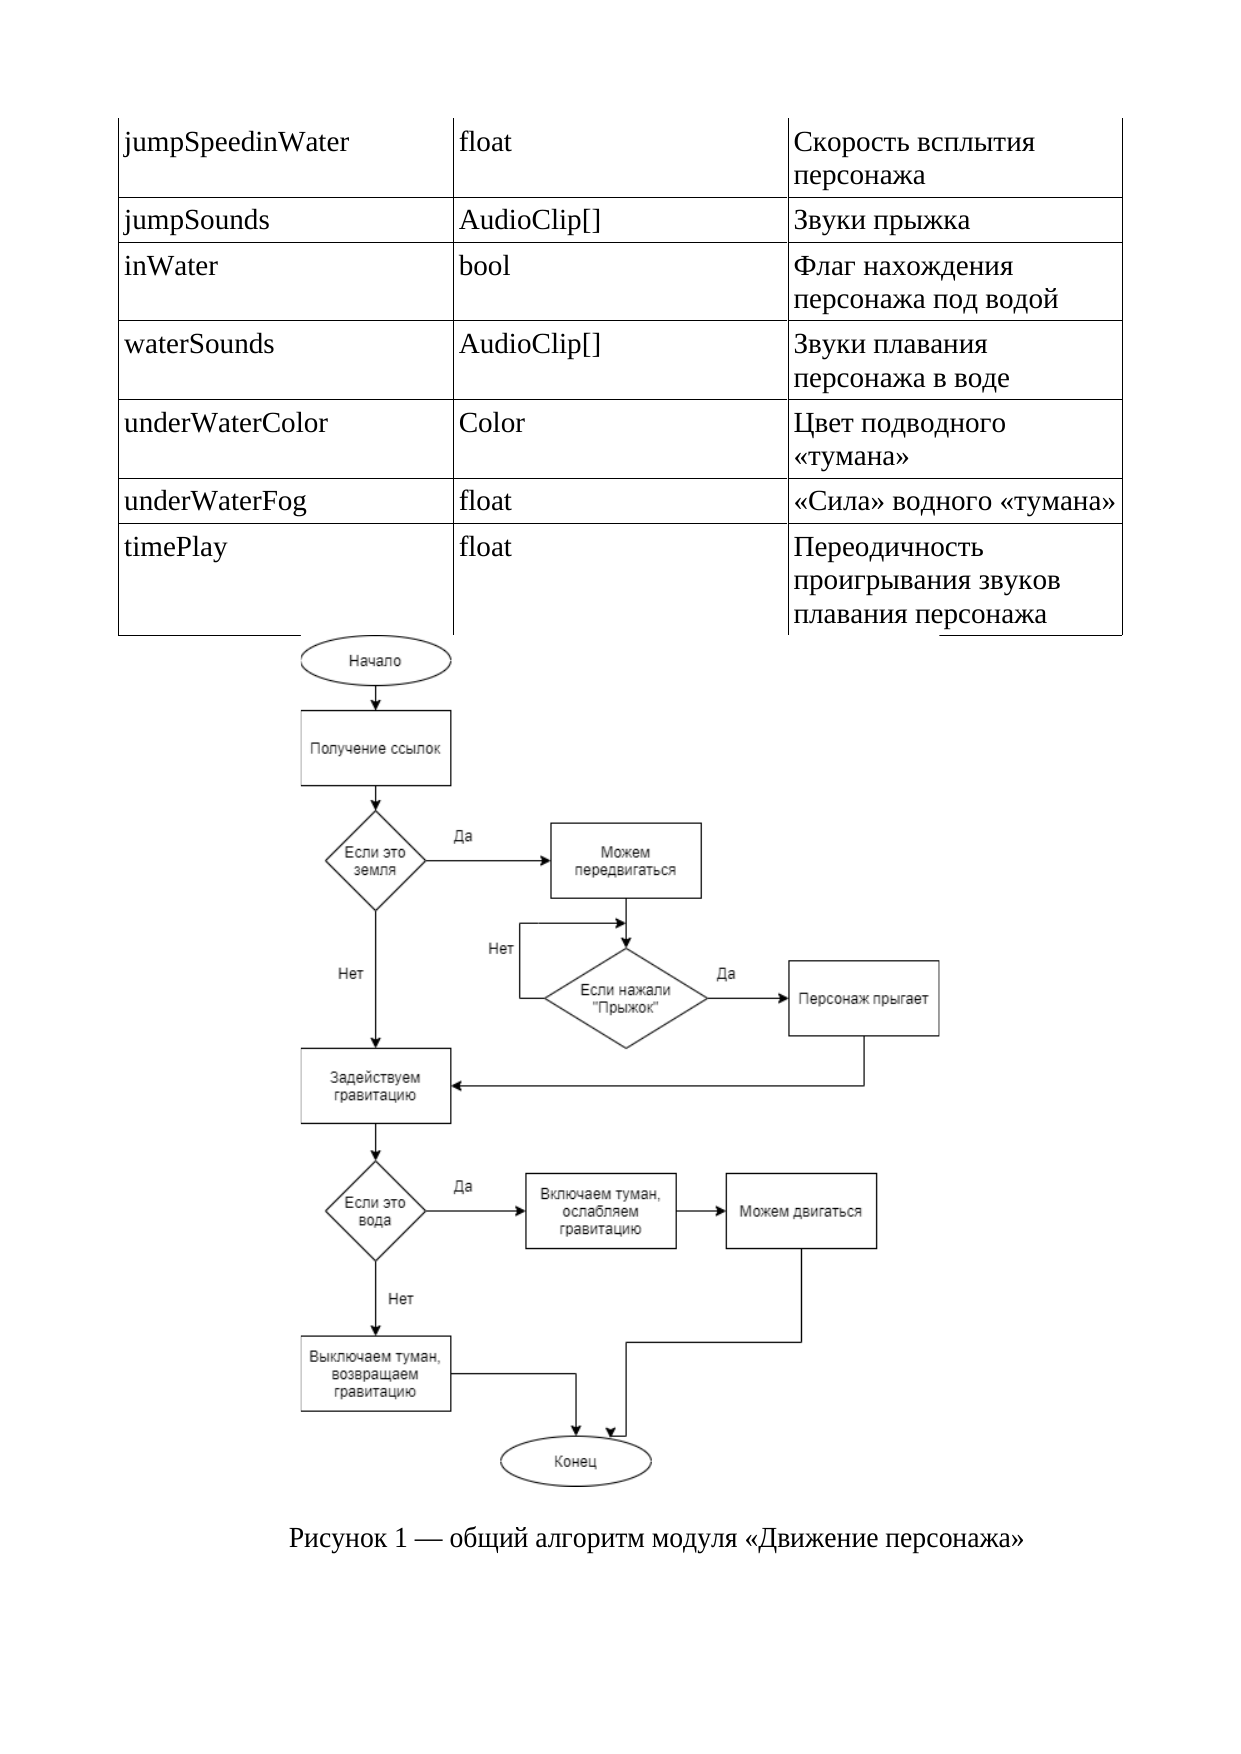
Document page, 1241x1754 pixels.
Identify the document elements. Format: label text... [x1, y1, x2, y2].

table_cell AudioClip[] [454, 321, 787, 399]
table_cell «Сила» водного «тумана» [789, 479, 1122, 523]
table_cell jumpSpeedinWater [119, 118, 453, 197]
table_cell Цвет подводного «тумана» [789, 400, 1122, 478]
text Рисунок 1 — общий алгоритм модуля «Движение персонажа» [118, 1520, 1122, 1553]
table_cell Звуки плавания персонажа в воде [789, 321, 1122, 399]
table_cell underWaterFog [119, 479, 453, 523]
table_cell float [454, 524, 787, 635]
table_cell underWaterColor [119, 400, 453, 478]
table_cell Переодичность проигрывания звуков плавания персонажа [789, 524, 1122, 635]
table_cell Color [454, 400, 787, 478]
table_cell bool [454, 243, 787, 320]
table_cell Флаг нахождения персонажа под водой [789, 243, 1122, 320]
table_cell inWater [119, 243, 453, 320]
table_cell float [454, 479, 787, 523]
table_cell Звуки прыжка [789, 198, 1122, 242]
table_cell float [454, 118, 787, 197]
table_cell timePlay [119, 524, 453, 635]
picture [300, 635, 940, 1487]
table_cell AudioClip[] [454, 198, 787, 242]
table_cell waterSounds [119, 321, 453, 399]
table_cell jumpSounds [119, 198, 453, 242]
table_cell Скорость всплытия персонажа [789, 118, 1122, 197]
